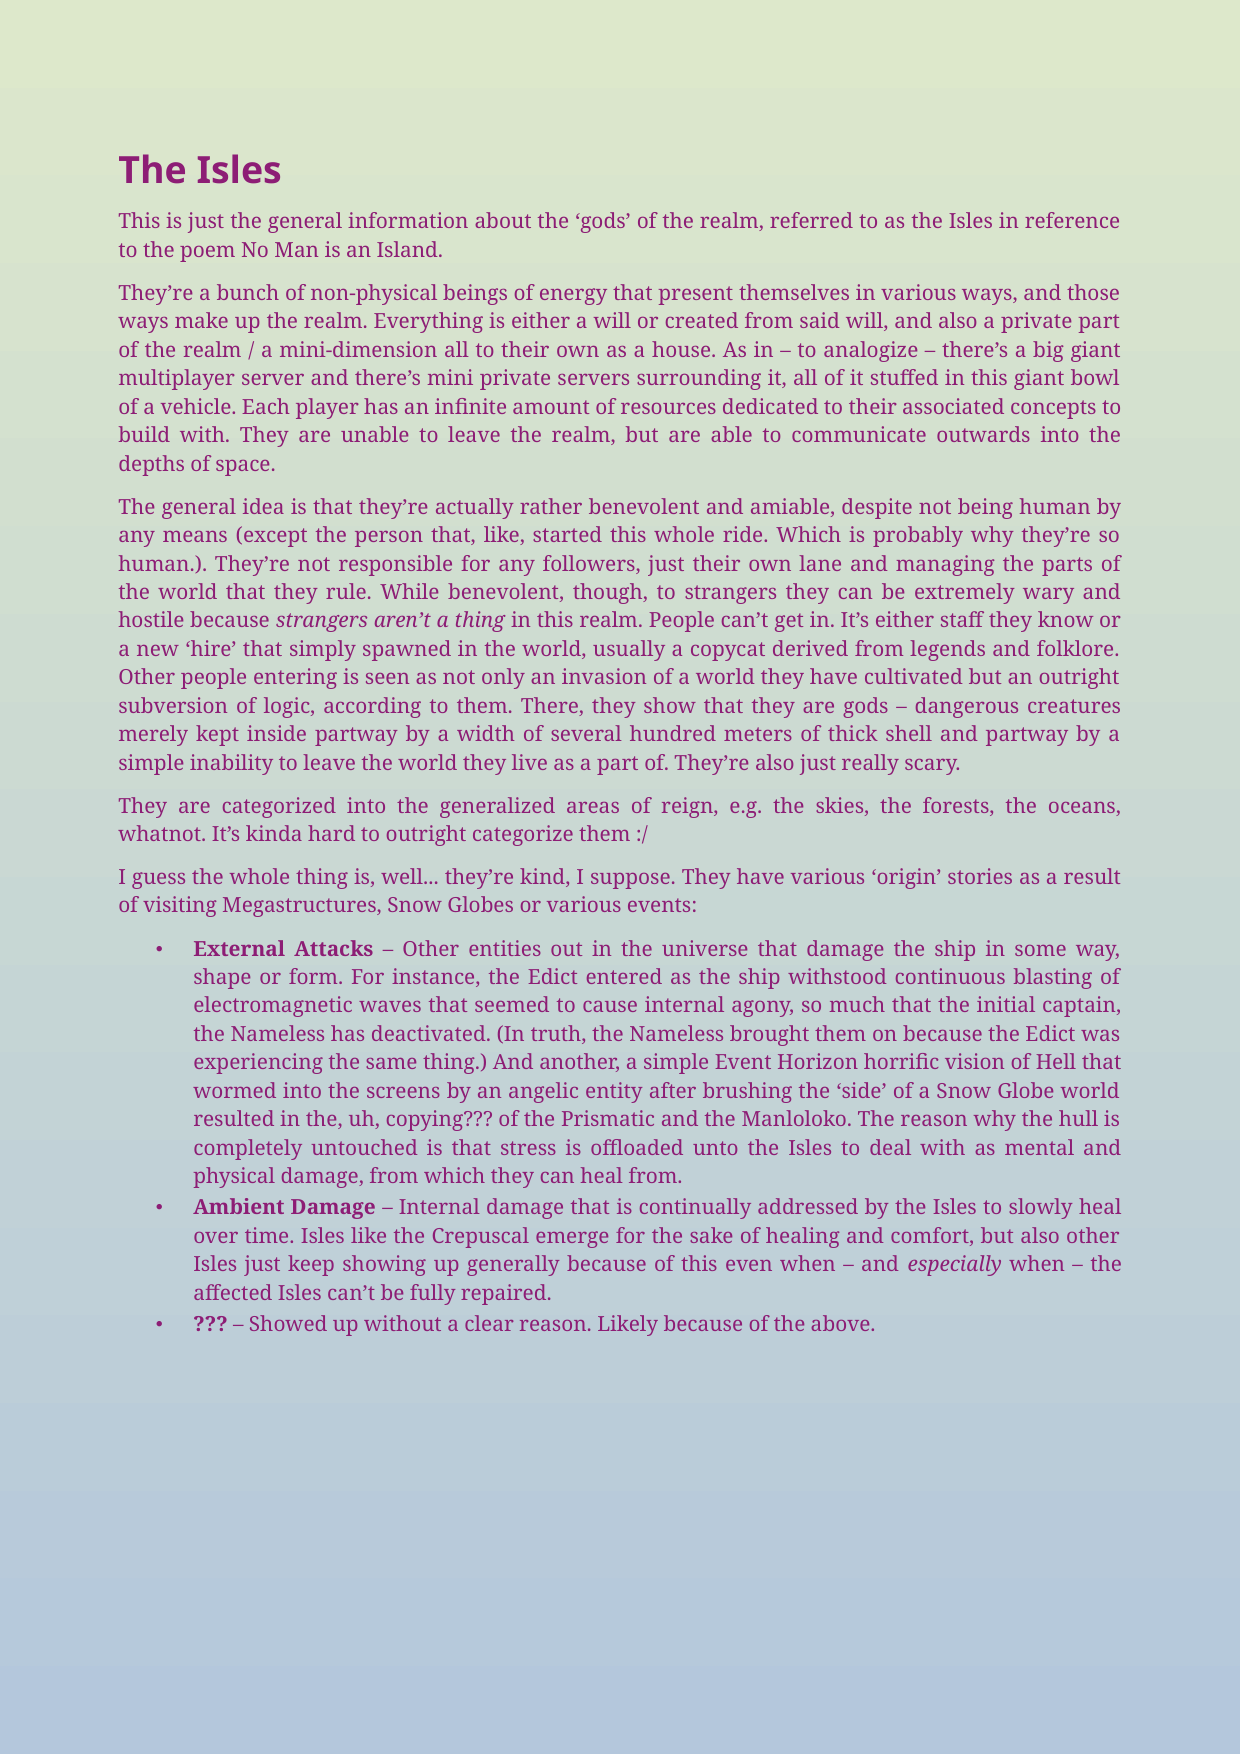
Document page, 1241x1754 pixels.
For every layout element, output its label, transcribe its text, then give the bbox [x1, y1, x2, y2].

text This is just the general information about the ‘gods’ of the realm, referred to as the Isles in reference to the poem No Man is an Island. [118, 207, 1122, 263]
list Ambient Damage – Internal damage that is continually addressed by the Isles to slowly heal over time. Isles like the Crepuscal emerge for the sake of healing and comfort, but also other Isles just keep showing up generally because of this even when – and especially when – the affected Isles can’t be fully repaired. [156, 1192, 1122, 1306]
text They are categorized into the generalized areas of reign, e.g. the skies, the forests, the oceans, whatnot. It’s kinda hard to outright categorize them :/ [118, 791, 1122, 848]
list External Attacks – Other entities out in the universe that damage the ship in some way, shape or form. For instance, the Edict entered as the ship withstood continuous blasting of electromagnetic waves that seemed to cause internal agony, so much that the initial captain, the Nameless has deactivated. (In truth, the Nameless brought them on because the Edict was experiencing the same thing.) And another, a simple Event Horizon horrific vision of Hell that wormed into the screens by an angelic entity after brushing the ‘side’ of a Snow Globe world resulted in the, uh, copying??? of the Prismatic and the Manloloko. The reason why the hull is completely untouched is that stress is offloaded unto the Isles to deal with as mental and physical damage, from which they can heal from. [156, 934, 1122, 1189]
text They’re a bunch of non-physical beings of energy that present themselves in various ways, and those ways make up the realm. Everything is either a will or created from said will, and also a private part of the realm / a mini-dimension all to their own as a house. As in – to analogize – there’s a big giant multiplayer server and there’s mini private servers surrounding it, all of it stuffed in this giant bowl of a vehicle. Each player has an infinite amount of resources dedicated to their associated concepts to build with. They are unable to leave the realm, but are able to communicate outwards into the depths of space. [118, 278, 1122, 477]
text The general idea is that they’re actually rather benevolent and amiable, despite not being human by any means (except the person that, like, started this whole ride. Which is probably why they’re so human.). They’re not responsible for any followers, just their own lane and managing the parts of the world that they rule. While benevolent, though, to strangers they can be extremely wary and hostile because strangers aren’t a thing in this realm. People can’t get in. It’s either staff they know or a new ‘hire’ that simply spawned in the world, usually a copycat derived from legends and folklore. Other people entering is seen as not only an invasion of a world they have cultivated but an outright subversion of logic, according to them. There, they show that they are gods – dangerous creatures merely kept inside partway by a width of several hundred meters of thick shell and partway by a simple inability to leave the world they live as a part of. They’re also just really scary. [118, 492, 1122, 776]
subtitle The Isles [118, 143, 1122, 194]
text I guess the whole thing is, well... they’re kind, I suppose. They have various ‘origin’ stories as a result of visiting Megastructures, Snow Globes or various events: [118, 862, 1122, 919]
list ??? – Showed up without a clear reason. Likely because of the above. [156, 1309, 1122, 1337]
